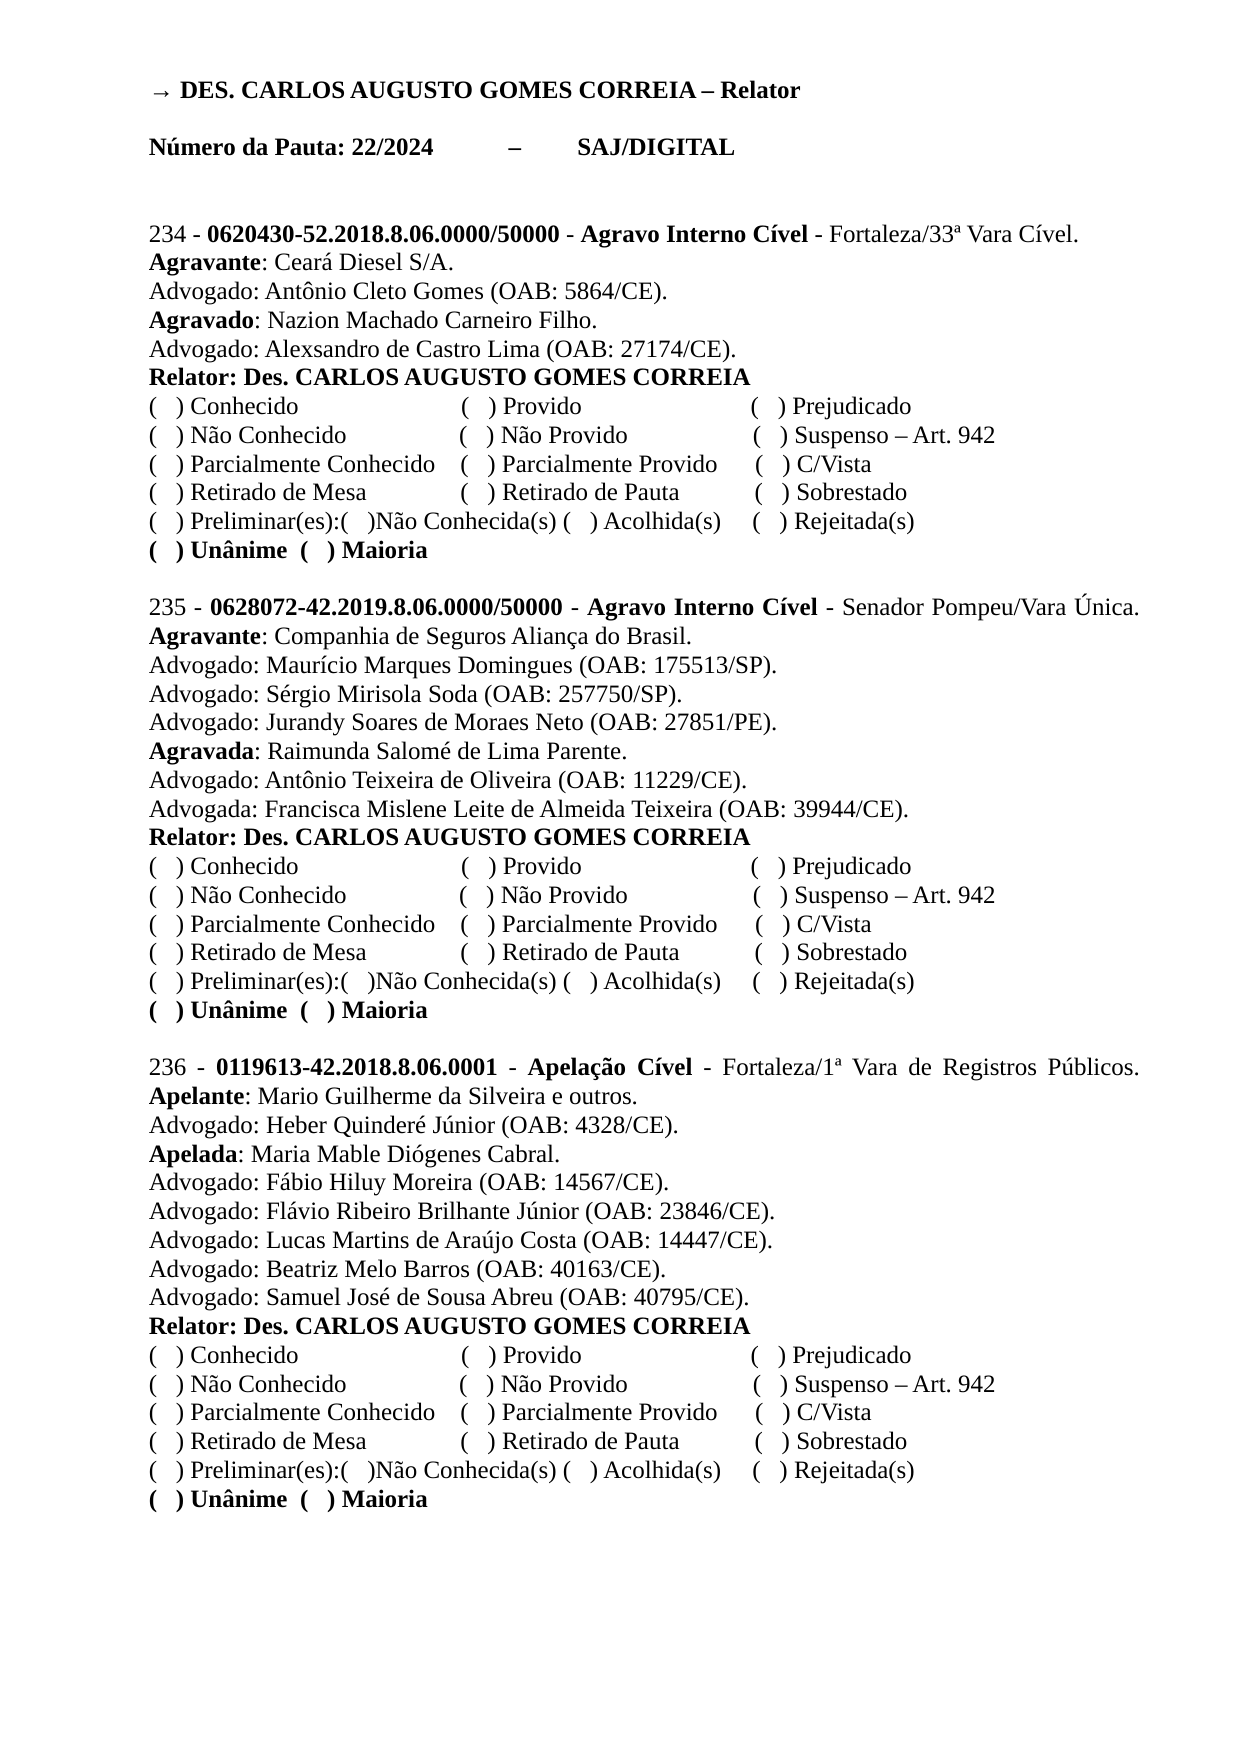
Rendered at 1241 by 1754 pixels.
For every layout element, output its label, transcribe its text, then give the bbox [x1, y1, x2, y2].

text ( ) Parcialmente Conhecido ( ) Parcialmente Provido ( ) C/Vista [148, 449, 1158, 477]
text ( ) Conhecido ( ) Provido ( ) Prejudicado [148, 1340, 1141, 1369]
text Agravado: Nazion Machado Carneiro Filho. [148, 305, 1141, 334]
text ( ) Retirado de Mesa ( ) Retirado de Pauta ( ) Sobrestado [148, 937, 1158, 966]
text Número da Pauta: 22/2024 – SAJ/DIGITAL [148, 132, 1141, 161]
text Advogada: Francisca Mislene Leite de Almeida Teixeira (OAB: 39944/CE). [148, 794, 1141, 822]
text Advogado: Sérgio Mirisola Soda (OAB: 257750/SP). [148, 679, 1141, 707]
text ( ) Parcialmente Conhecido ( ) Parcialmente Provido ( ) C/Vista [148, 909, 1158, 937]
text Advogado: Flávio Ribeiro Brilhante Júnior (OAB: 23846/CE). [148, 1196, 1141, 1225]
text ( ) Retirado de Mesa ( ) Retirado de Pauta ( ) Sobrestado [148, 477, 1158, 506]
text Advogado: Fábio Hiluy Moreira (OAB: 14567/CE). [148, 1167, 1141, 1196]
text Relator: Des. CARLOS AUGUSTO GOMES CORREIA [148, 822, 1141, 851]
text ( ) Conhecido ( ) Provido ( ) Prejudicado [148, 851, 1141, 880]
text Advogado: Jurandy Soares de Moraes Neto (OAB: 27851/PE). [148, 707, 1141, 736]
text 234 - 0620430-52.2018.8.06.0000/50000 - Agravo Interno Cível - Fortaleza/33ª Vara Cível. [148, 219, 1141, 247]
text Advogado: Heber Quinderé Júnior (OAB: 4328/CE). [148, 1110, 1141, 1139]
text Advogado: Antônio Cleto Gomes (OAB: 5864/CE). [148, 276, 1141, 305]
text 235 - 0628072-42.2019.8.06.0000/50000 - Agravo Interno Cível - Senador Pompeu/Vara Única. Agravante: Companhia de Seguros Aliança do Brasil. [148, 592, 1141, 650]
text ( ) Unânime ( ) Maioria [148, 1484, 1158, 1512]
text ( ) Preliminar(es):( )Não Conhecida(s) ( ) Acolhida(s) ( ) Rejeitada(s) [148, 966, 1158, 995]
text ( ) Não Conhecido ( ) Não Provido ( ) Suspenso – Art. 942 [148, 420, 1158, 449]
text Advogado: Antônio Teixeira de Oliveira (OAB: 11229/CE). [148, 765, 1141, 794]
text Advogado: Beatriz Melo Barros (OAB: 40163/CE). [148, 1254, 1141, 1282]
text ( ) Não Conhecido ( ) Não Provido ( ) Suspenso – Art. 942 [148, 1369, 1158, 1397]
text ( ) Preliminar(es):( )Não Conhecida(s) ( ) Acolhida(s) ( ) Rejeitada(s) [148, 506, 1158, 535]
text Relator: Des. CARLOS AUGUSTO GOMES CORREIA [148, 362, 1141, 391]
text Advogado: Samuel José de Sousa Abreu (OAB: 40795/CE). [148, 1282, 1141, 1311]
text 236 - 0119613-42.2018.8.06.0001 - Apelação Cível - Fortaleza/1ª Vara de Registros Públicos. Apelante: Mario Guilherme da Silveira e outros. [148, 1052, 1141, 1110]
text ( ) Conhecido ( ) Provido ( ) Prejudicado [148, 391, 1141, 420]
text Apelada: Maria Mable Diógenes Cabral. [148, 1139, 1141, 1167]
text → DES. CARLOS AUGUSTO GOMES CORREIA – Relator [148, 75, 1141, 104]
text ( ) Não Conhecido ( ) Não Provido ( ) Suspenso – Art. 942 [148, 880, 1158, 909]
text Advogado: Alexsandro de Castro Lima (OAB: 27174/CE). [148, 334, 1141, 362]
text ( ) Preliminar(es):( )Não Conhecida(s) ( ) Acolhida(s) ( ) Rejeitada(s) [148, 1455, 1158, 1484]
text Relator: Des. CARLOS AUGUSTO GOMES CORREIA [148, 1311, 1141, 1340]
text Advogado: Lucas Martins de Araújo Costa (OAB: 14447/CE). [148, 1225, 1141, 1254]
text Agravante: Ceará Diesel S/A. [148, 247, 1141, 276]
text ( ) Unânime ( ) Maioria [148, 995, 1158, 1024]
text Advogado: Maurício Marques Domingues (OAB: 175513/SP). [148, 650, 1141, 679]
text ( ) Retirado de Mesa ( ) Retirado de Pauta ( ) Sobrestado [148, 1426, 1158, 1455]
text Agravada: Raimunda Salomé de Lima Parente. [148, 736, 1141, 765]
text ( ) Unânime ( ) Maioria [148, 535, 1158, 564]
text ( ) Parcialmente Conhecido ( ) Parcialmente Provido ( ) C/Vista [148, 1397, 1158, 1426]
